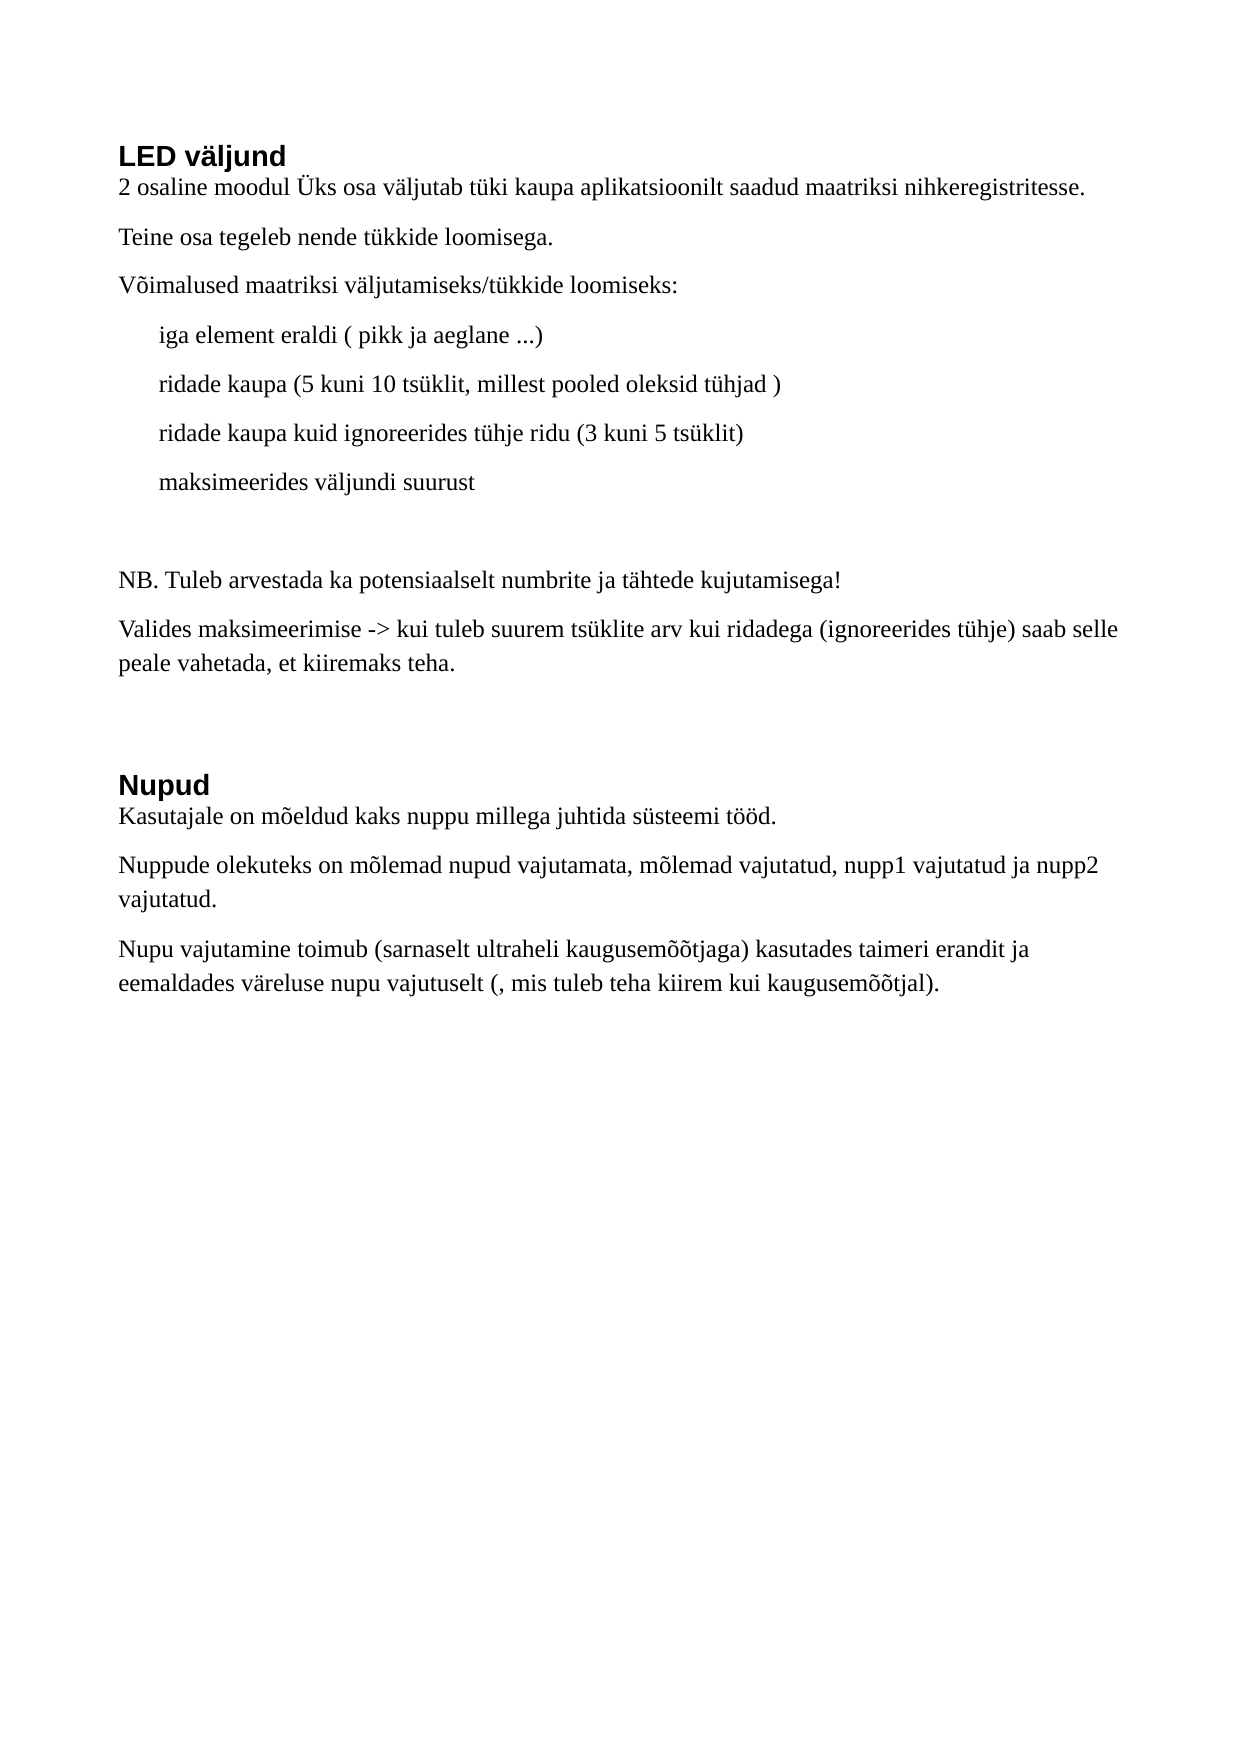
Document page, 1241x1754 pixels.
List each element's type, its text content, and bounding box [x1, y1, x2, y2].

text Võimalused maatriksi väljutamiseks/tükkide loomiseks: [118, 271, 1122, 299]
text 2 osaline moodul Üks osa väljutab tüki kaupa aplikatsioonilt saadud maatriksi nihkeregistritesse. [118, 172, 1122, 201]
text ridade kaupa (5 kuni 10 tsüklit, millest pooled oleksid tühjad ) [118, 369, 1122, 397]
subtitle LED väljund [118, 139, 1122, 172]
text maksimeerides väljundi suurust [118, 467, 1122, 496]
text NB. Tuleb arvestada ka potensiaalselt numbrite ja tähtede kujutamisega! [118, 565, 1122, 594]
text Valides maksimeerimise -> kui tuleb suurem tsüklite arv kui ridadega (ignoreerides tühje) saab selle peale vahetada, et kiiremaks teha. [118, 614, 1122, 677]
text Kasutajale on mõeldud kaks nuppu millega juhtida süsteemi tööd. [118, 801, 1122, 830]
text Nupu vajutamine toimub (sarnaselt ultraheli kaugusemõõtjaga) kasutades taimeri erandit ja eemaldades väreluse nupu vajutuselt (, mis tuleb teha kiirem kui kaugusemõõtjal). [118, 934, 1122, 997]
text Teine osa tegeleb nende tükkide loomisega. [118, 222, 1122, 250]
text ridade kaupa kuid ignoreerides tühje ridu (3 kuni 5 tsüklit) [118, 418, 1122, 447]
subtitle Nupud [118, 767, 1122, 801]
text Nuppude olekuteks on mõlemad nupud vajutamata, mõlemad vajutatud, nupp1 vajutatud ja nupp2 vajutatud. [118, 850, 1122, 913]
text iga element eraldi ( pikk ja aeglane ...) [118, 320, 1122, 348]
